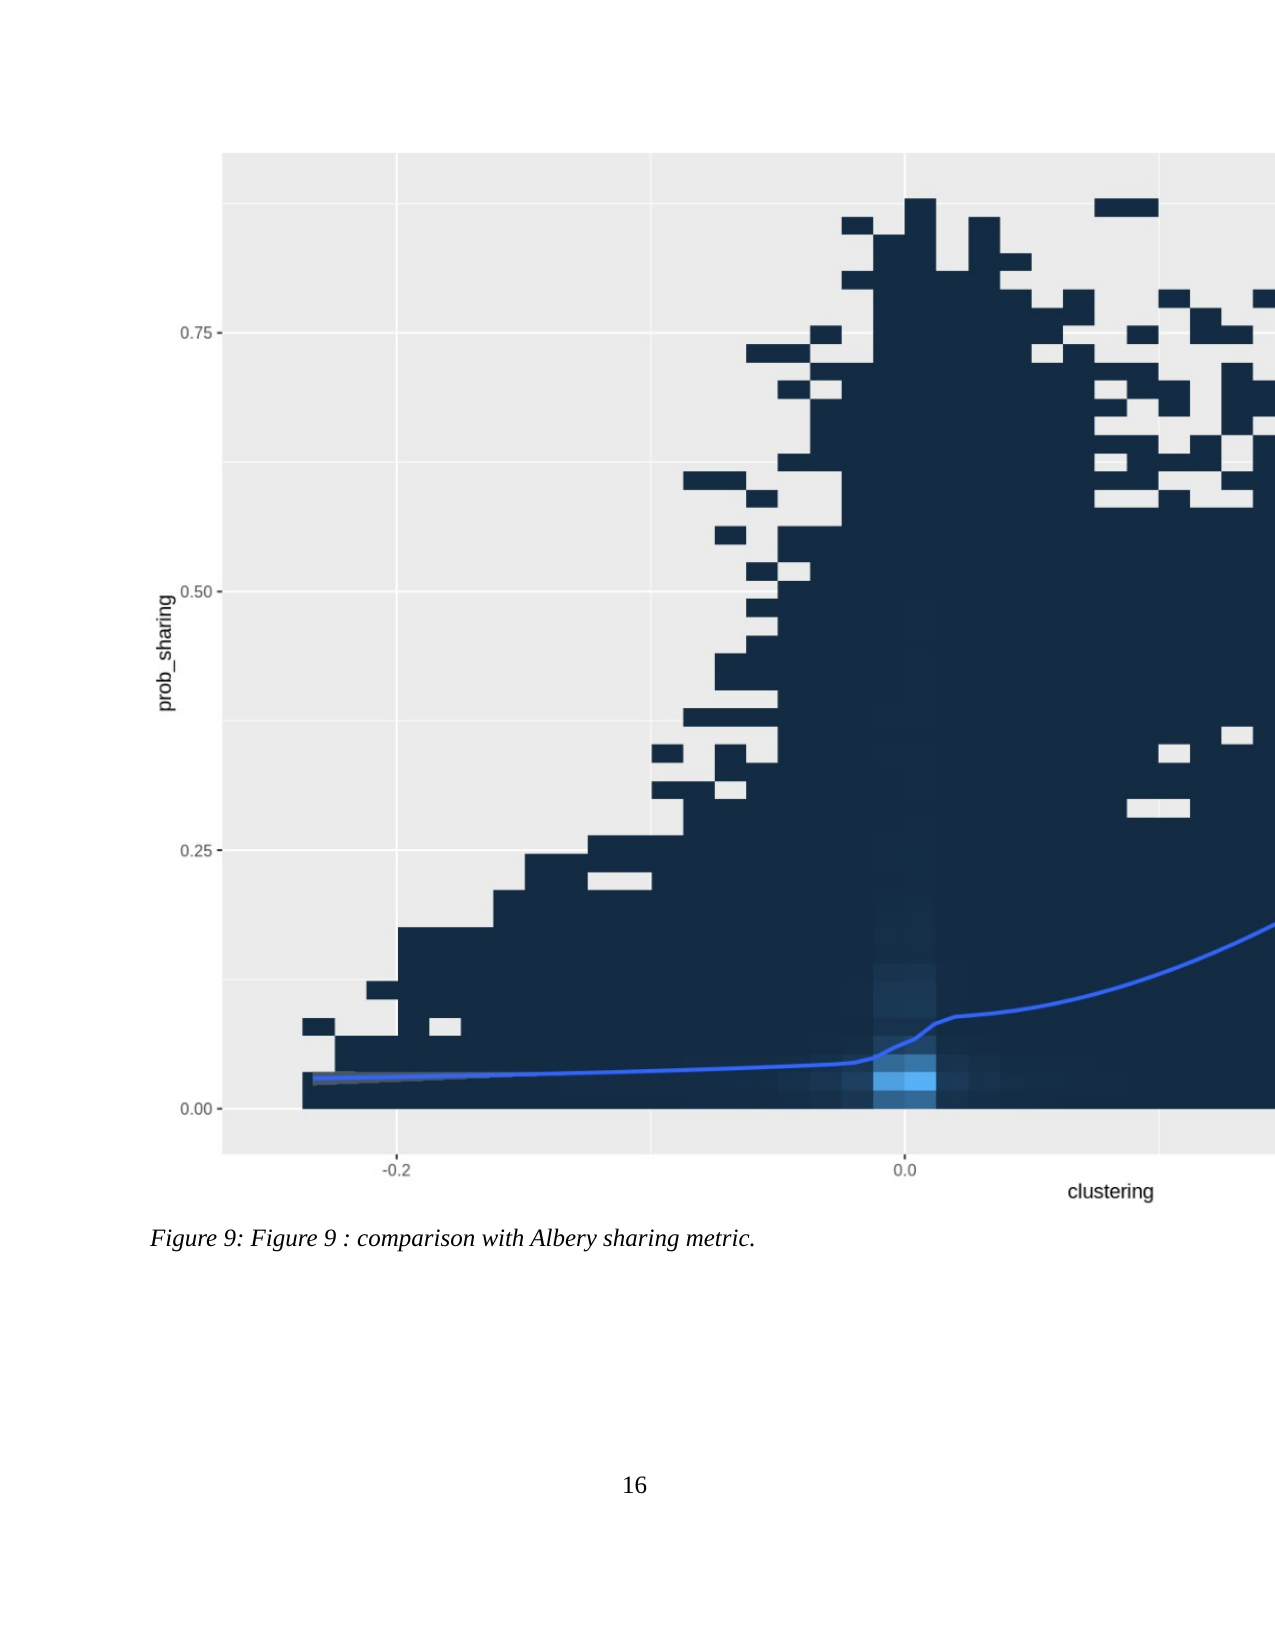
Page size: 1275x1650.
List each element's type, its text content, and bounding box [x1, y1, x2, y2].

text Figure 9: Figure 9 : comparison with Albery sharing metric. [150, 1223, 1125, 1252]
picture [150, 150, 1275, 1211]
